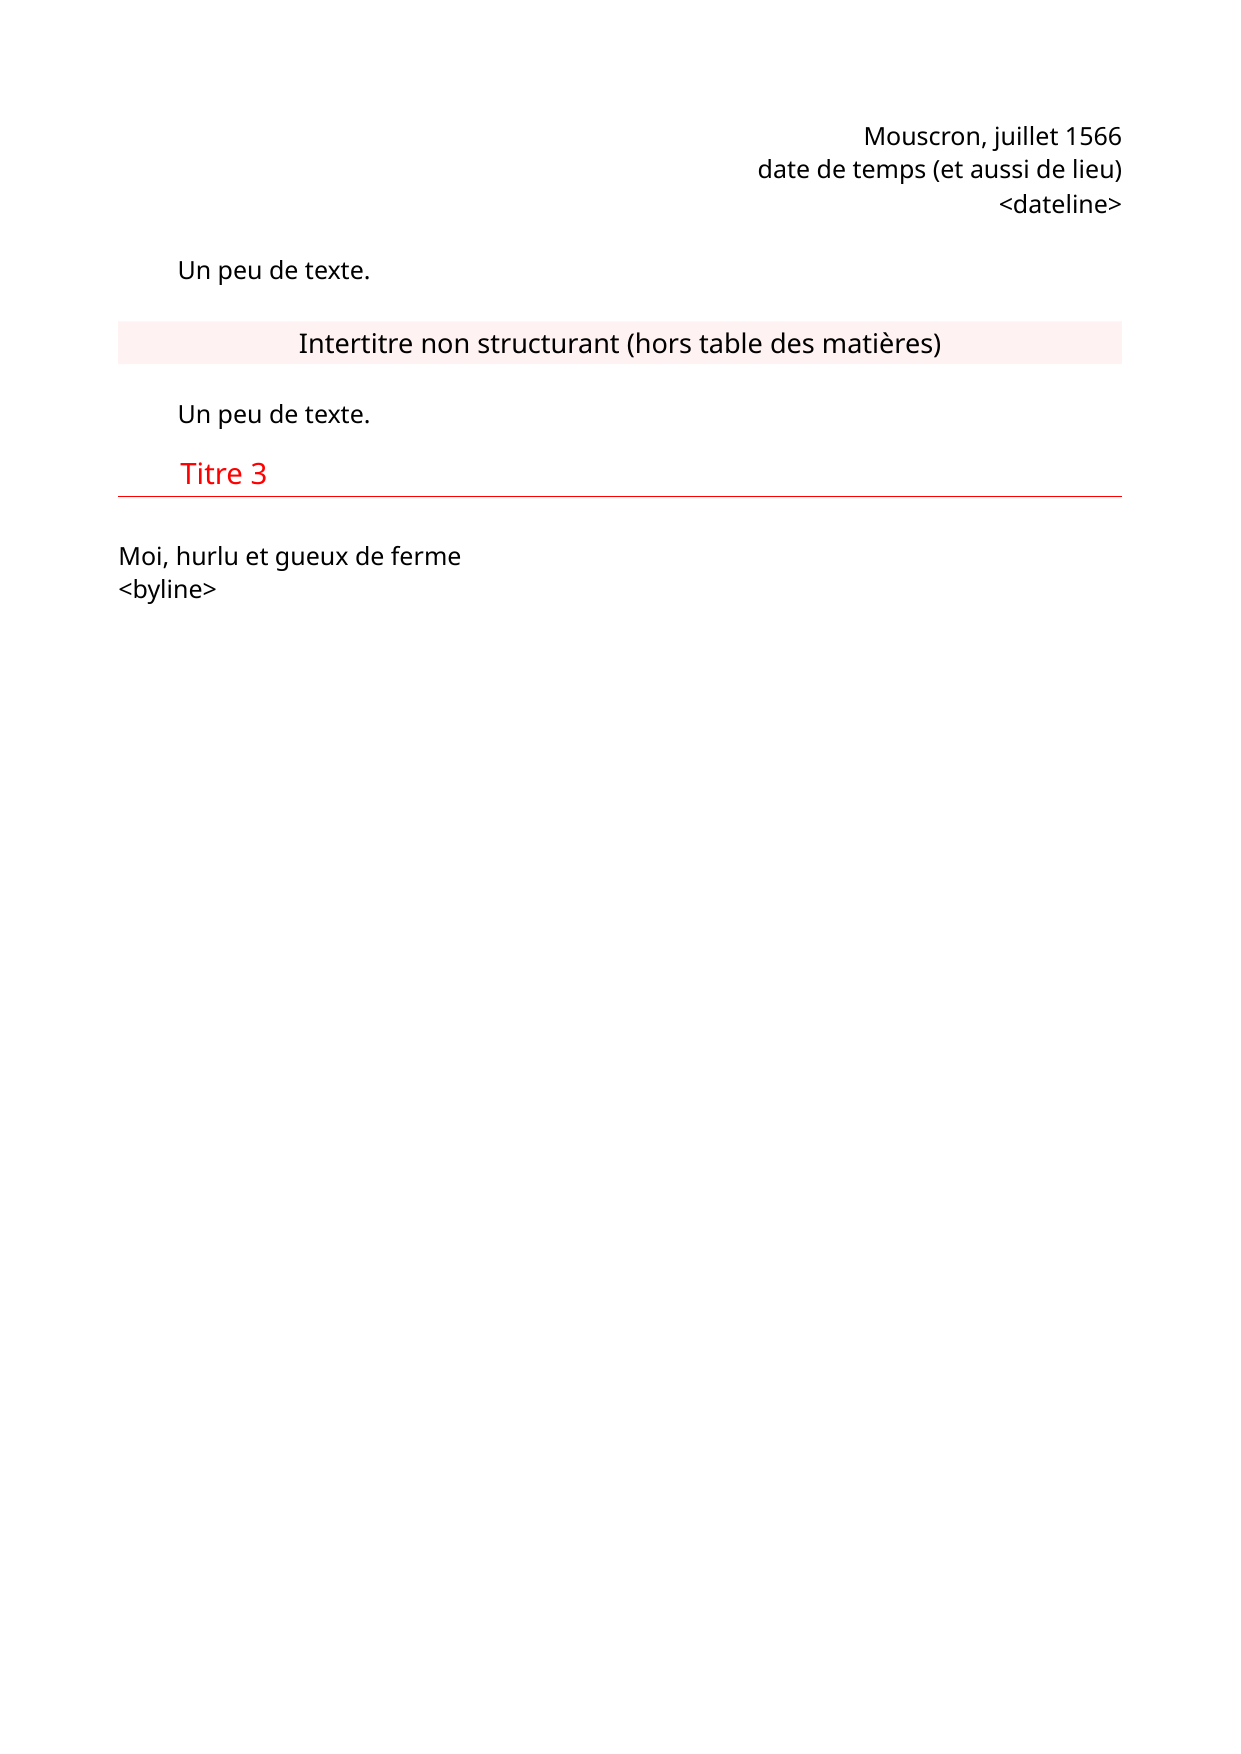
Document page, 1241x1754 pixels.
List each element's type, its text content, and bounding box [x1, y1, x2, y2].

text Mouscron, juillet 1566 date de temps (et aussi de lieu) <dateline> [118, 118, 1122, 220]
subtitle Titre 3 [118, 450, 1122, 496]
text Un peu de texte. [118, 253, 1122, 287]
text Un peu de texte. [118, 396, 1122, 431]
text Moi, hurlu et gueux de ferme <byline> [118, 538, 1122, 606]
text Intertitre non structurant (hors table des matières) [118, 321, 1122, 364]
